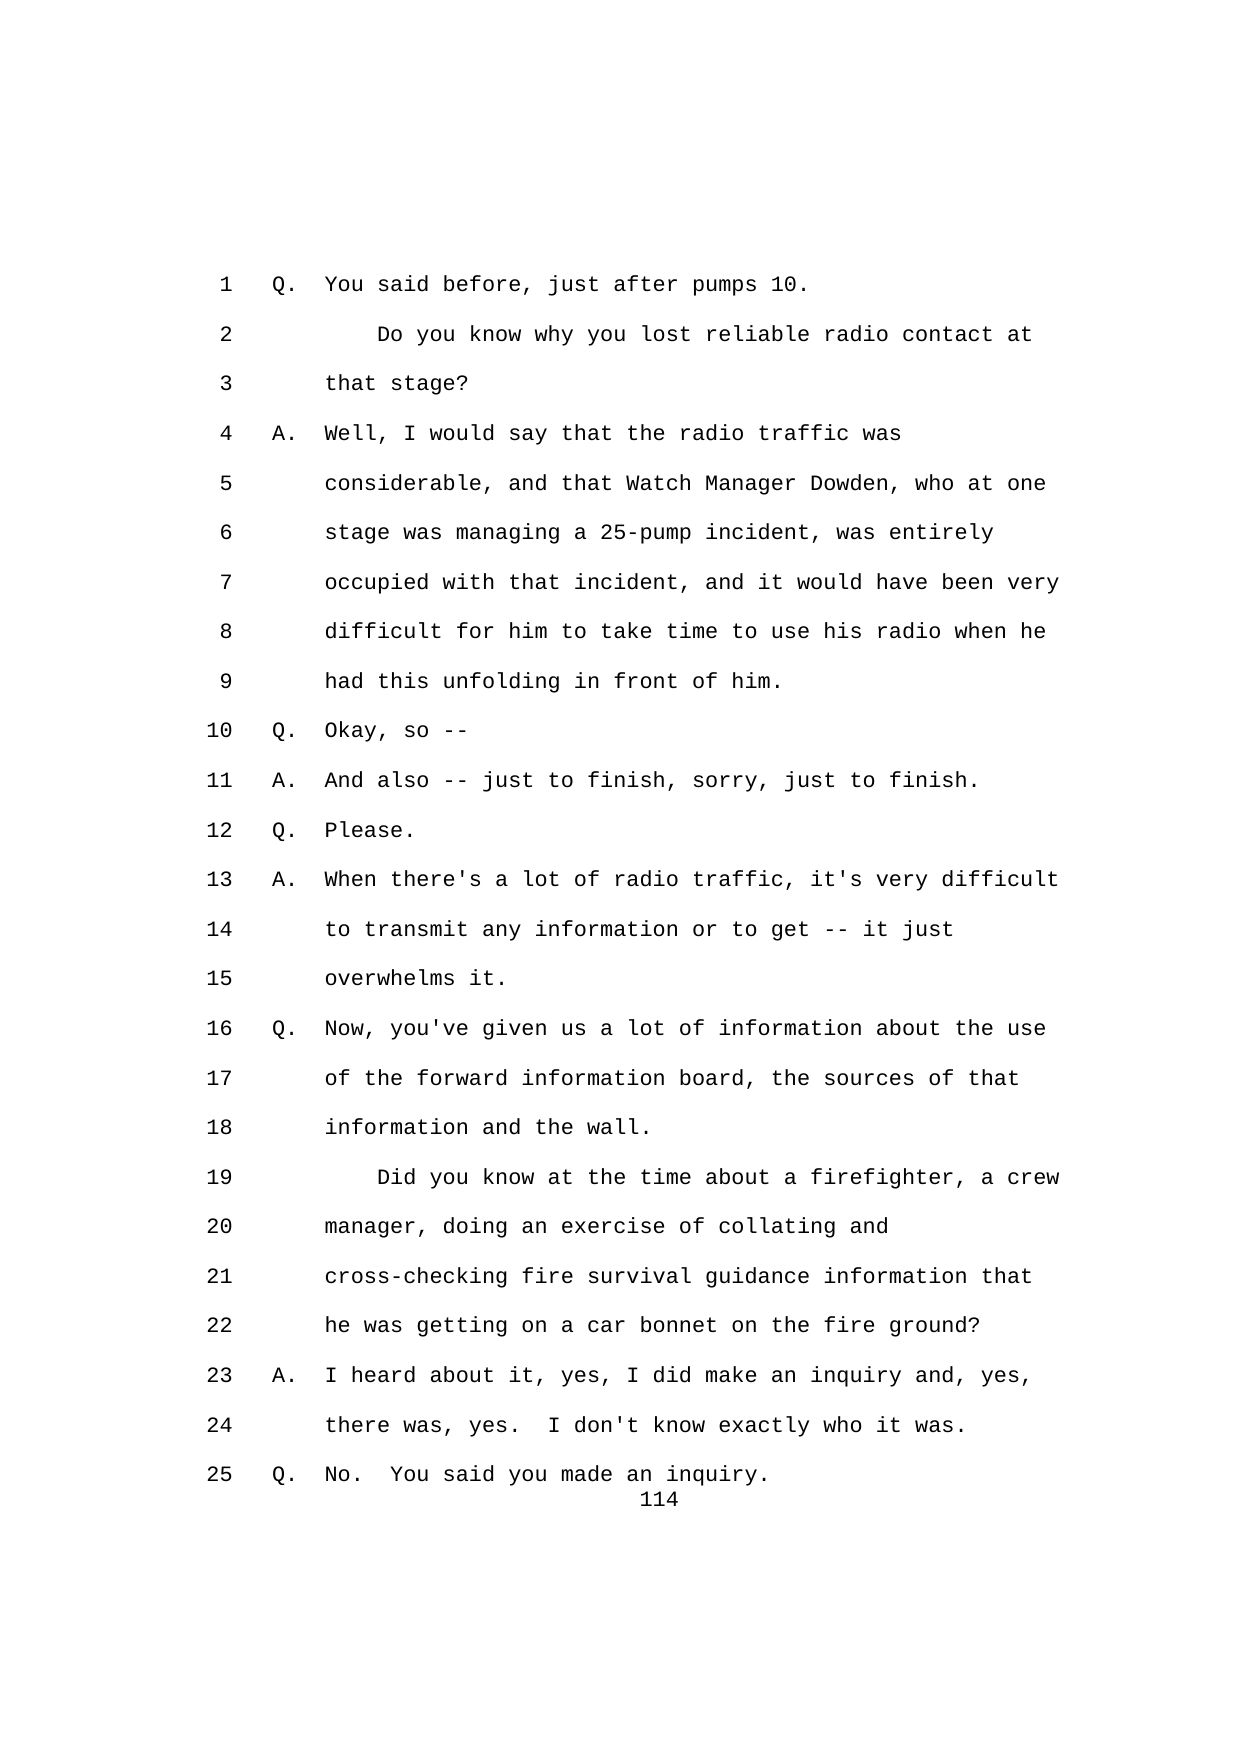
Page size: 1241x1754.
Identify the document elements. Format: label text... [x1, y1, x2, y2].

text 19 Did you know at the time about a firefighter, a crew [75, 1166, 1165, 1191]
text 16 Q. Now, you've given us a lot of information about the use [75, 1017, 1165, 1042]
text 12 Q. Please. [75, 819, 1165, 843]
text 6 stage was managing a 25-pump incident, was entirely [75, 521, 1165, 546]
text 1 Q. You said before, just after pumps 10. [75, 273, 1165, 298]
text 9 had this unfolding in front of him. [75, 670, 1165, 695]
text 10 Q. Okay, so -- [75, 719, 1165, 744]
text 4 A. Well, I would say that the radio traffic was [75, 422, 1165, 447]
text 15 overwhelms it. [75, 967, 1165, 992]
text 24 there was, yes. I don't know exactly who it was. [75, 1414, 1165, 1438]
text 20 manager, doing an exercise of collating and [75, 1215, 1165, 1240]
text 13 A. When there's a lot of radio traffic, it's very difficult [75, 868, 1165, 893]
text 5 considerable, and that Watch Manager Dowden, who at one [75, 472, 1165, 496]
text 17 of the forward information board, the sources of that [75, 1067, 1165, 1091]
text 8 difficult for him to take time to use his radio when he [75, 620, 1165, 645]
text 7 occupied with that incident, and it would have been very [75, 571, 1165, 596]
text 11 A. And also -- just to finish, sorry, just to finish. [75, 769, 1165, 794]
text 23 A. I heard about it, yes, I did make an inquiry and, yes, [75, 1364, 1165, 1389]
text 25 Q. No. You said you made an inquiry. [75, 1463, 1165, 1488]
text 18 information and the wall. [75, 1116, 1165, 1141]
text 21 cross-checking fire survival guidance information that [75, 1265, 1165, 1290]
text 3 that stage? [75, 372, 1165, 397]
text 114 [75, 1488, 1165, 1513]
text 22 he was getting on a car bonnet on the fire ground? [75, 1314, 1165, 1339]
text 14 to transmit any information or to get -- it just [75, 918, 1165, 943]
text 2 Do you know why you lost reliable radio contact at [75, 323, 1165, 348]
